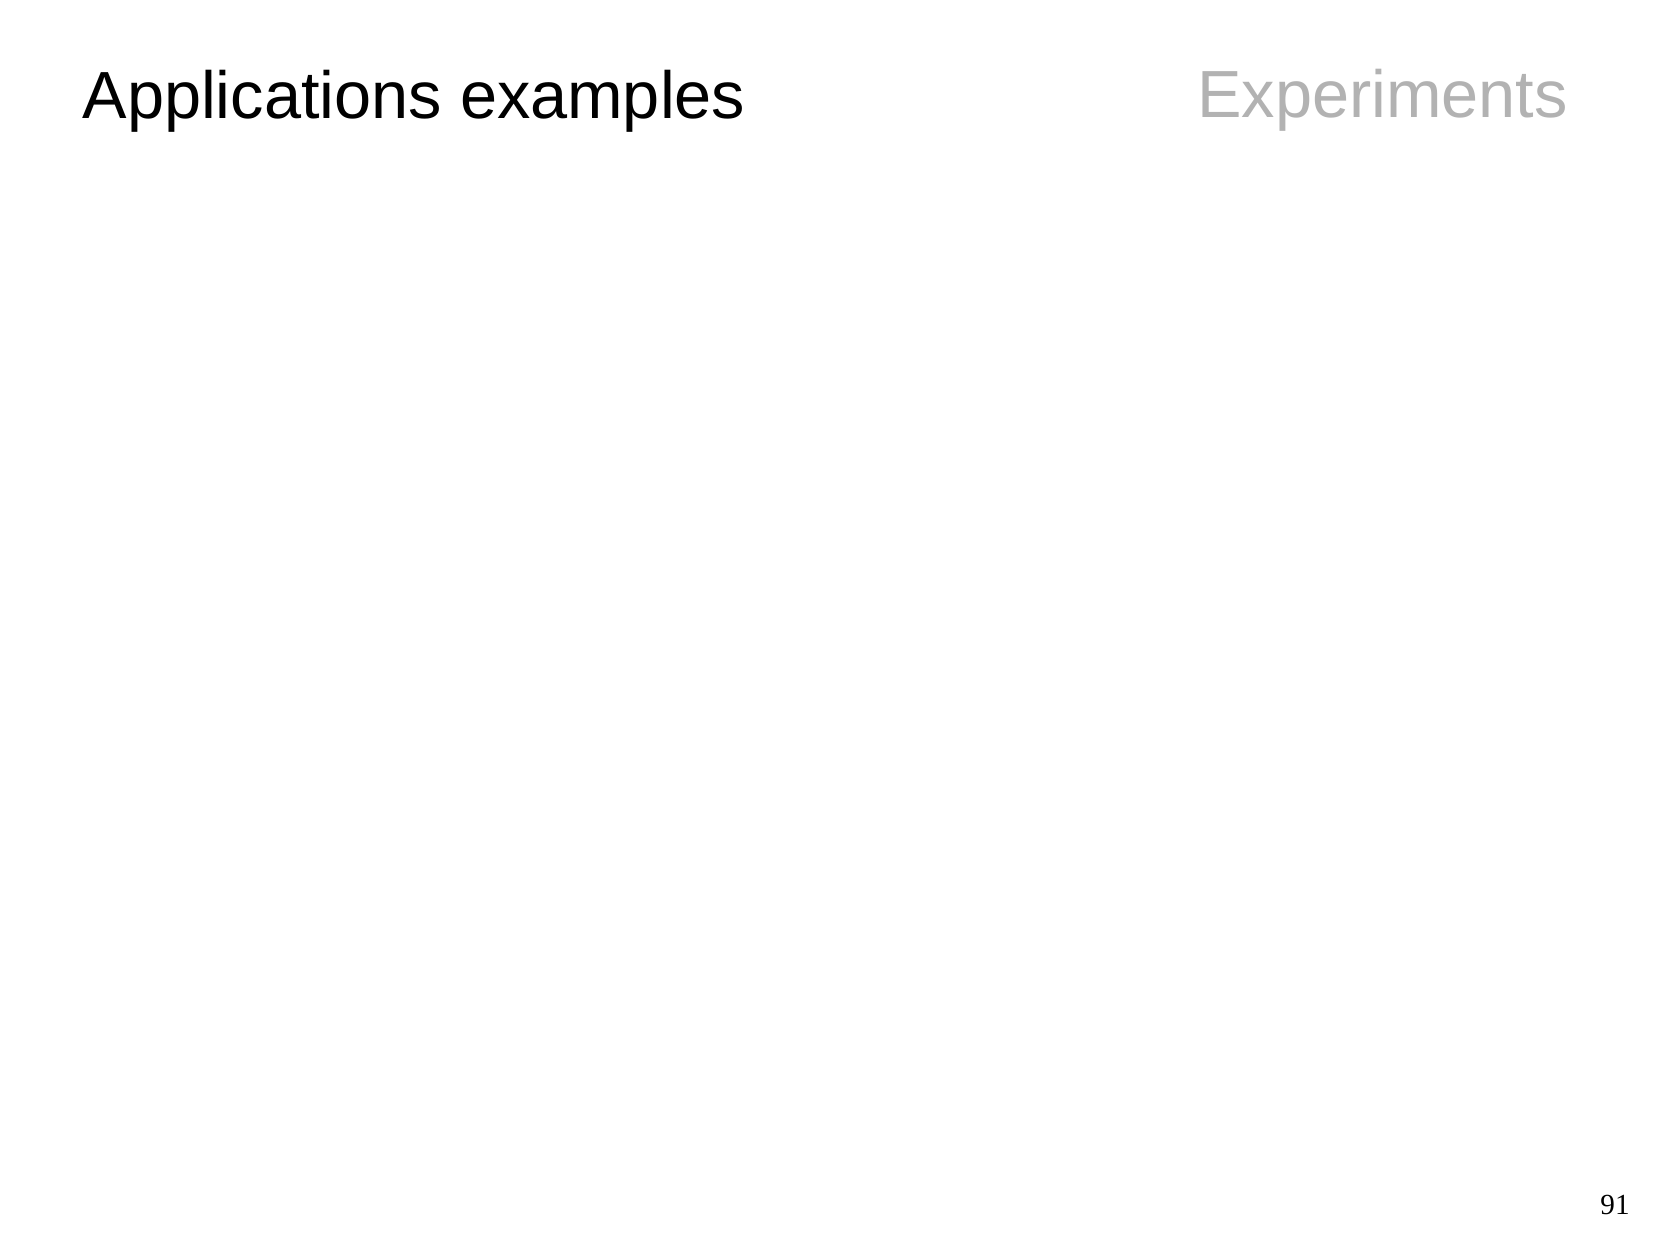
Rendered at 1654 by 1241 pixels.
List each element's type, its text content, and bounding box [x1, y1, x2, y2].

title Applications examples [82, 49, 1571, 142]
